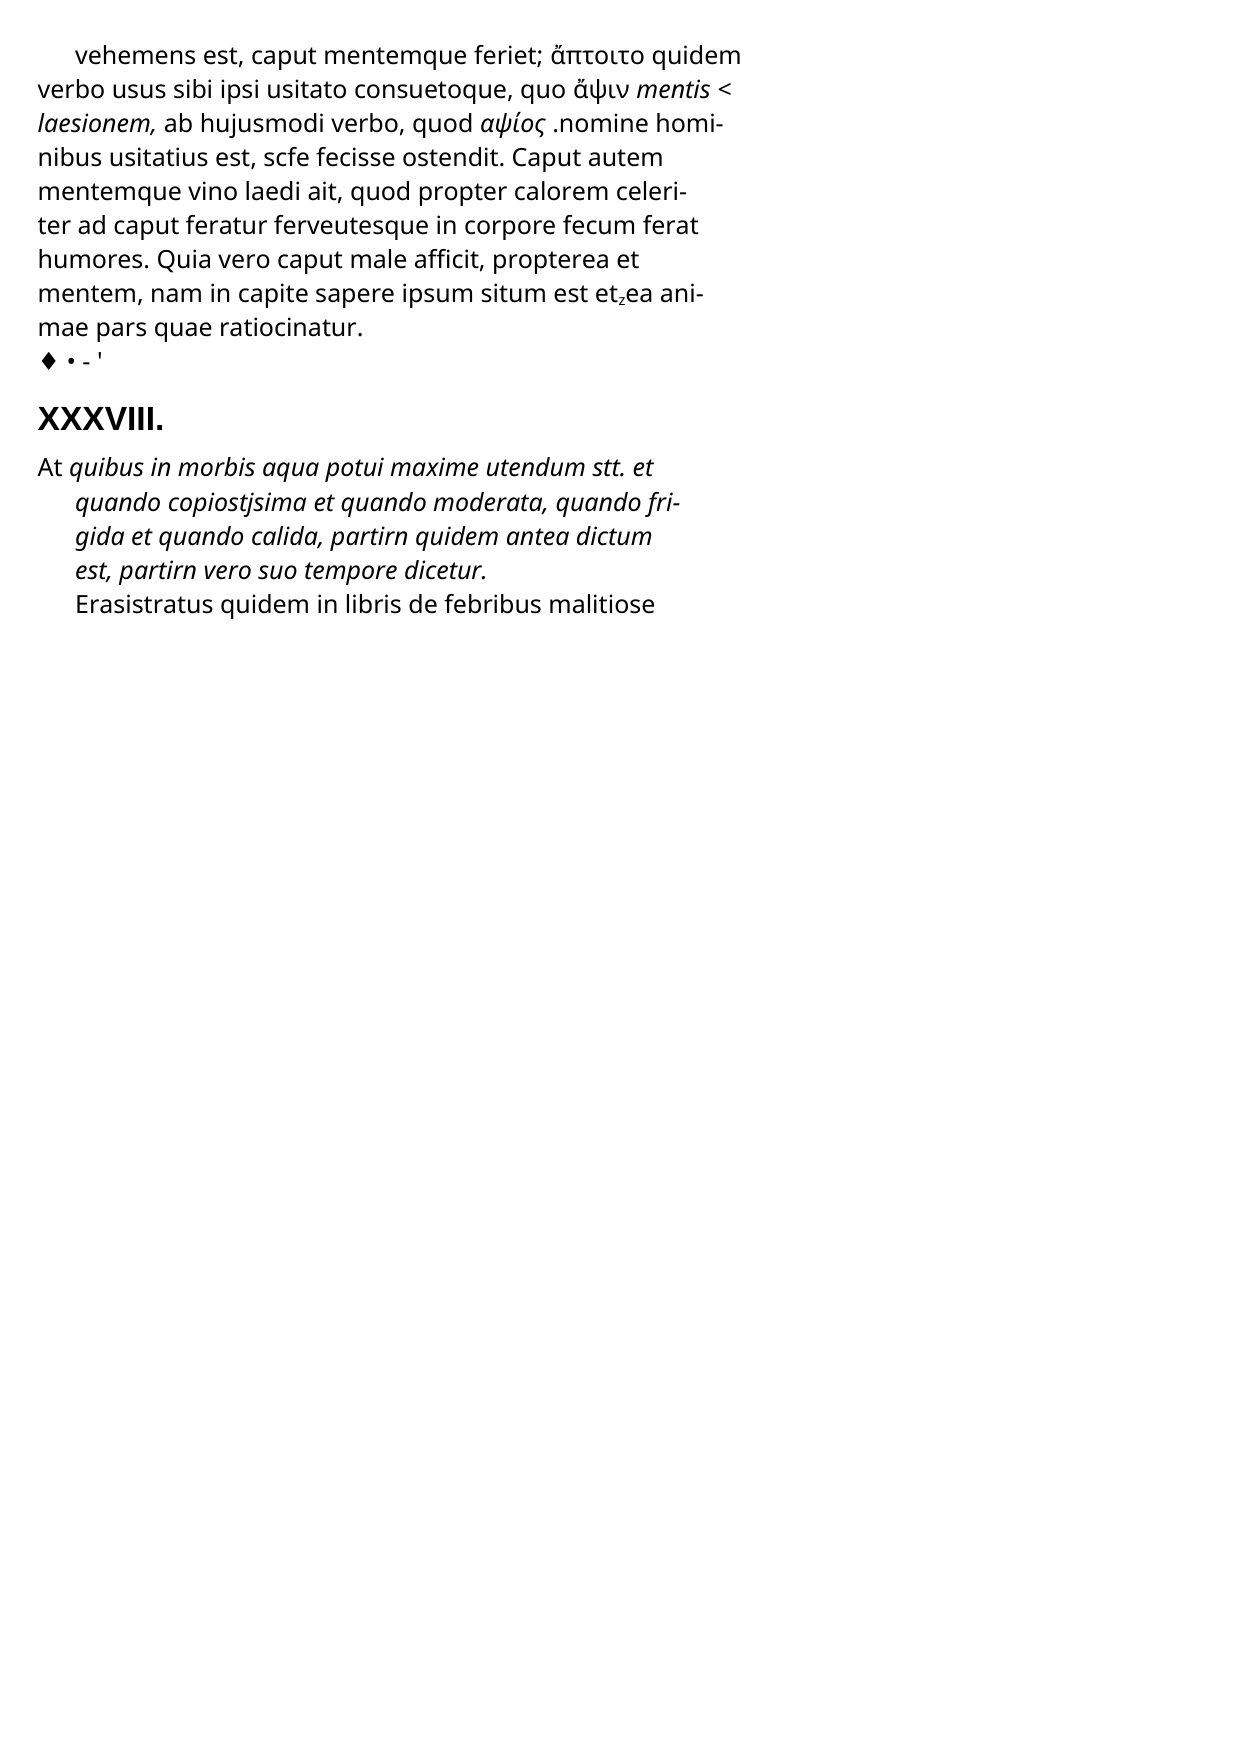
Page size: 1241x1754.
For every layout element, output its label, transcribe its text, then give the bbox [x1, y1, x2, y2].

subtitle XXXVIII. [37, 399, 1203, 438]
text vehemens est, caput mentemque feriet; ἄπτοιτο quidem verbo usus sibi ipsi usitato consuetoque, quo ἄψιν mentis < laesionem, ab hujusmodi verbo, quod αψίος .nomine homi- nibus usitatius est, scfe fecisse ostendit. Caput autem mentemque vino laedi ait, quod propter calorem celeri- ter ad caput feratur ferveutesque in corpore fecum ferat humores. Quia vero caput male afficit, propterea et mentem, nam in capite sapere ipsum situm est etzea ani- mae pars quae ratiocinatur. [37, 37, 1203, 344]
text At quibus in morbis aqua potui maxime utendum stt. et quando copiostjsima et quando moderata, quando fri- gida et quando calida, partirn quidem antea dictum est, partirn vero suo tempore dicetur. [37, 450, 1203, 586]
text Erasistratus quidem in libris de febribus malitiose [37, 586, 1203, 620]
text ♦ • - ' [37, 344, 1203, 378]
